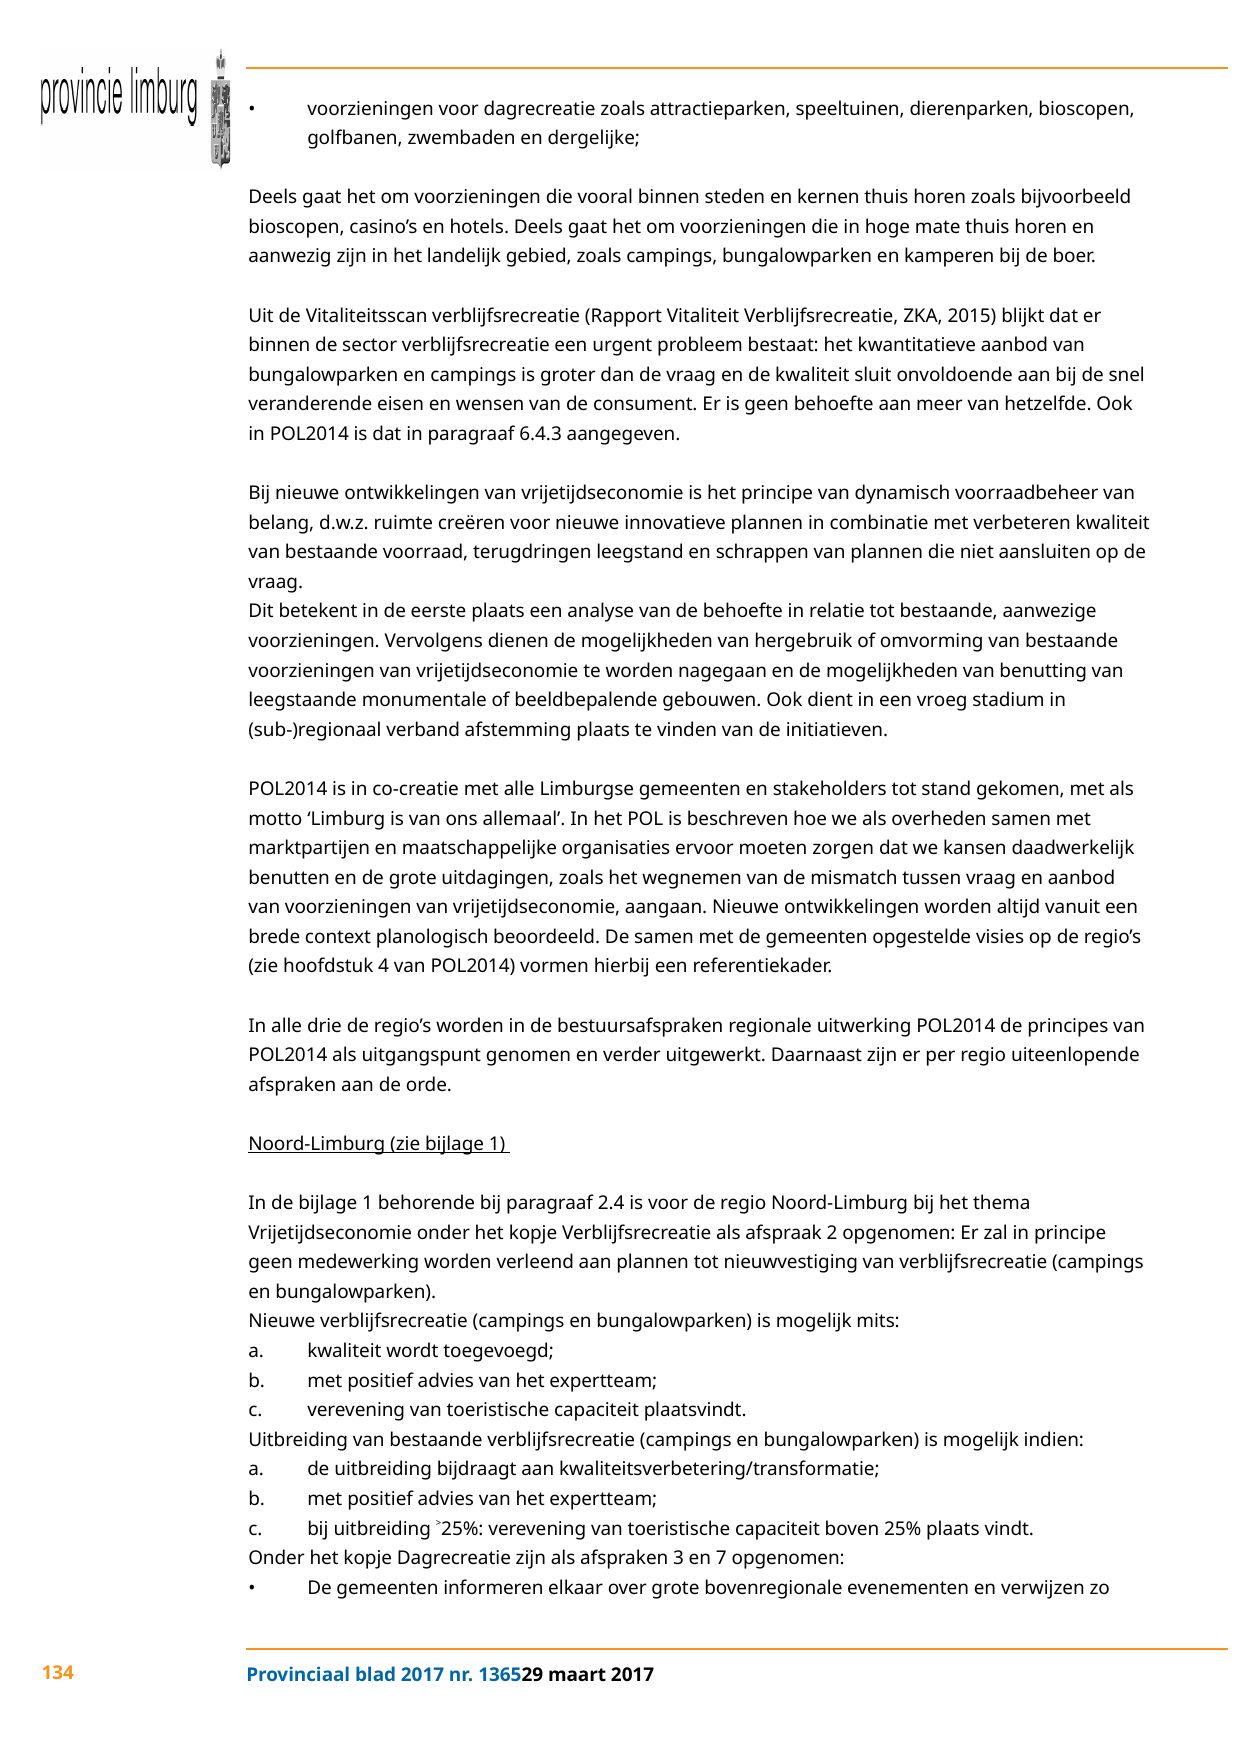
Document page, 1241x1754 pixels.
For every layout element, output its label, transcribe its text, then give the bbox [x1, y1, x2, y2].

text Uitbreiding van bestaande verblijfsrecreatie (campings en bungalowparken) is mogelijk indien: [248, 1426, 1152, 1452]
list de uitbreiding bijdraagt aan kwaliteitsverbetering/transformatie; [248, 1456, 1152, 1481]
text In alle drie de regio’s worden in de bestuursafspraken regionale uitwerking POL2014 de principes van POL2014 als uitgangspunt genomen en verder uitgewerkt. Daarnaast zijn er per regio uiteenlopende afspraken aan de orde. [248, 1012, 1152, 1097]
list De gemeenten informeren elkaar over grote bovenregionale evenementen en verwijzen zo [248, 1574, 1152, 1600]
text Deels gaat het om voorzieningen die vooral binnen steden en kernen thuis horen zoals bijvoorbeeld bioscopen, casino’s en hotels. Deels gaat het om voorzieningen die in hoge mate thuis horen en aanwezig zijn in het landelijk gebied, zoals campings, bungalowparken en kamperen bij de boer. [248, 183, 1152, 268]
list bij uitbreiding ˃25%: verevening van toeristische capaciteit boven 25% plaats vindt. [248, 1515, 1152, 1541]
text Nieuwe verblijfsrecreatie (campings en bungalowparken) is mogelijk mits: [248, 1308, 1152, 1333]
list met positief advies van het expertteam; [248, 1367, 1152, 1393]
text Noord-Limburg (zie bijlage 1) [248, 1130, 1152, 1156]
list voorzieningen voor dagrecreatie zoals attractieparken, speeltuinen, dierenparken, bioscopen, golfbanen, zwembaden en dergelijke; [248, 95, 1152, 150]
list met positief advies van het expertteam; [248, 1485, 1152, 1511]
text Onder het kopje Dagrecreatie zijn als afspraken 3 en 7 opgenomen: [248, 1544, 1152, 1570]
list verevening van toeristische capaciteit plaatsvindt. [248, 1396, 1152, 1422]
text Bij nieuwe ontwikkelingen van vrijetijdseconomie is het principe van dynamisch voorraadbeheer van belang, d.w.z. ruimte creëren voor nieuwe innovatieve plannen in combinatie met verbeteren kwaliteit van bestaande voorraad, terugdringen leegstand en schrappen van plannen die niet aansluiten op de vraag. [248, 479, 1152, 594]
text POL2014 is in co-creatie met alle Limburgse gemeenten en stakeholders tot stand gekomen, met als motto ‘Limburg is van ons allemaal’. In het POL is beschreven hoe we als overheden samen met marktpartijen en maatschappelijke organisaties ervoor moeten zorgen dat we kansen daadwerkelijk benutten en de grote uitdagingen, zoals het wegnemen van de mismatch tussen vraag en aanbod van voorzieningen van vrijetijdseconomie, aangaan. Nieuwe ontwikkelingen worden altijd vanuit een brede context planologisch beoordeeld. De samen met de gemeenten opgestelde visies op de regio’s (zie hoofdstuk 4 van POL2014) vormen hierbij een referentiekader. [248, 775, 1152, 978]
text Dit betekent in de eerste plaats een analyse van de behoefte in relatie tot bestaande, aanwezige voorzieningen. Vervolgens dienen de mogelijkheden van hergebruik of omvorming van bestaande voorzieningen van vrijetijdseconomie te worden nagegaan en de mogelijkheden van benutting van leegstaande monumentale of beeldbepalende gebouwen. Ook dient in een vroeg stadium in (sub-)regionaal verband afstemming plaats te vinden van de initiatieven. [248, 598, 1152, 742]
list kwaliteit wordt toegevoegd; [248, 1337, 1152, 1363]
text In de bijlage 1 behorende bij paragraaf 2.4 is voor de regio Noord-Limburg bij het thema Vrijetijdseconomie onder het kopje Verblijfsrecreatie als afspraak 2 opgenomen: Er zal in principe geen medewerking worden verleend aan plannen tot nieuwvestiging van verblijfsrecreatie (campings en bungalowparken). [248, 1189, 1152, 1304]
picture [41, 47, 231, 172]
text Uit de Vitaliteitsscan verblijfsrecreatie (Rapport Vitaliteit Verblijfsrecreatie, ZKA, 2015) blijkt dat er binnen de sector verblijfsrecreatie een urgent probleem bestaat: het kwantitatieve aanbod van bungalowparken en campings is groter dan de vraag en de kwaliteit sluit onvoldoende aan bij de snel veranderende eisen en wensen van de consument. Er is geen behoefte aan meer van hetzelfde. Ook in POL2014 is dat in paragraaf 6.4.3 aangegeven. [248, 302, 1152, 446]
